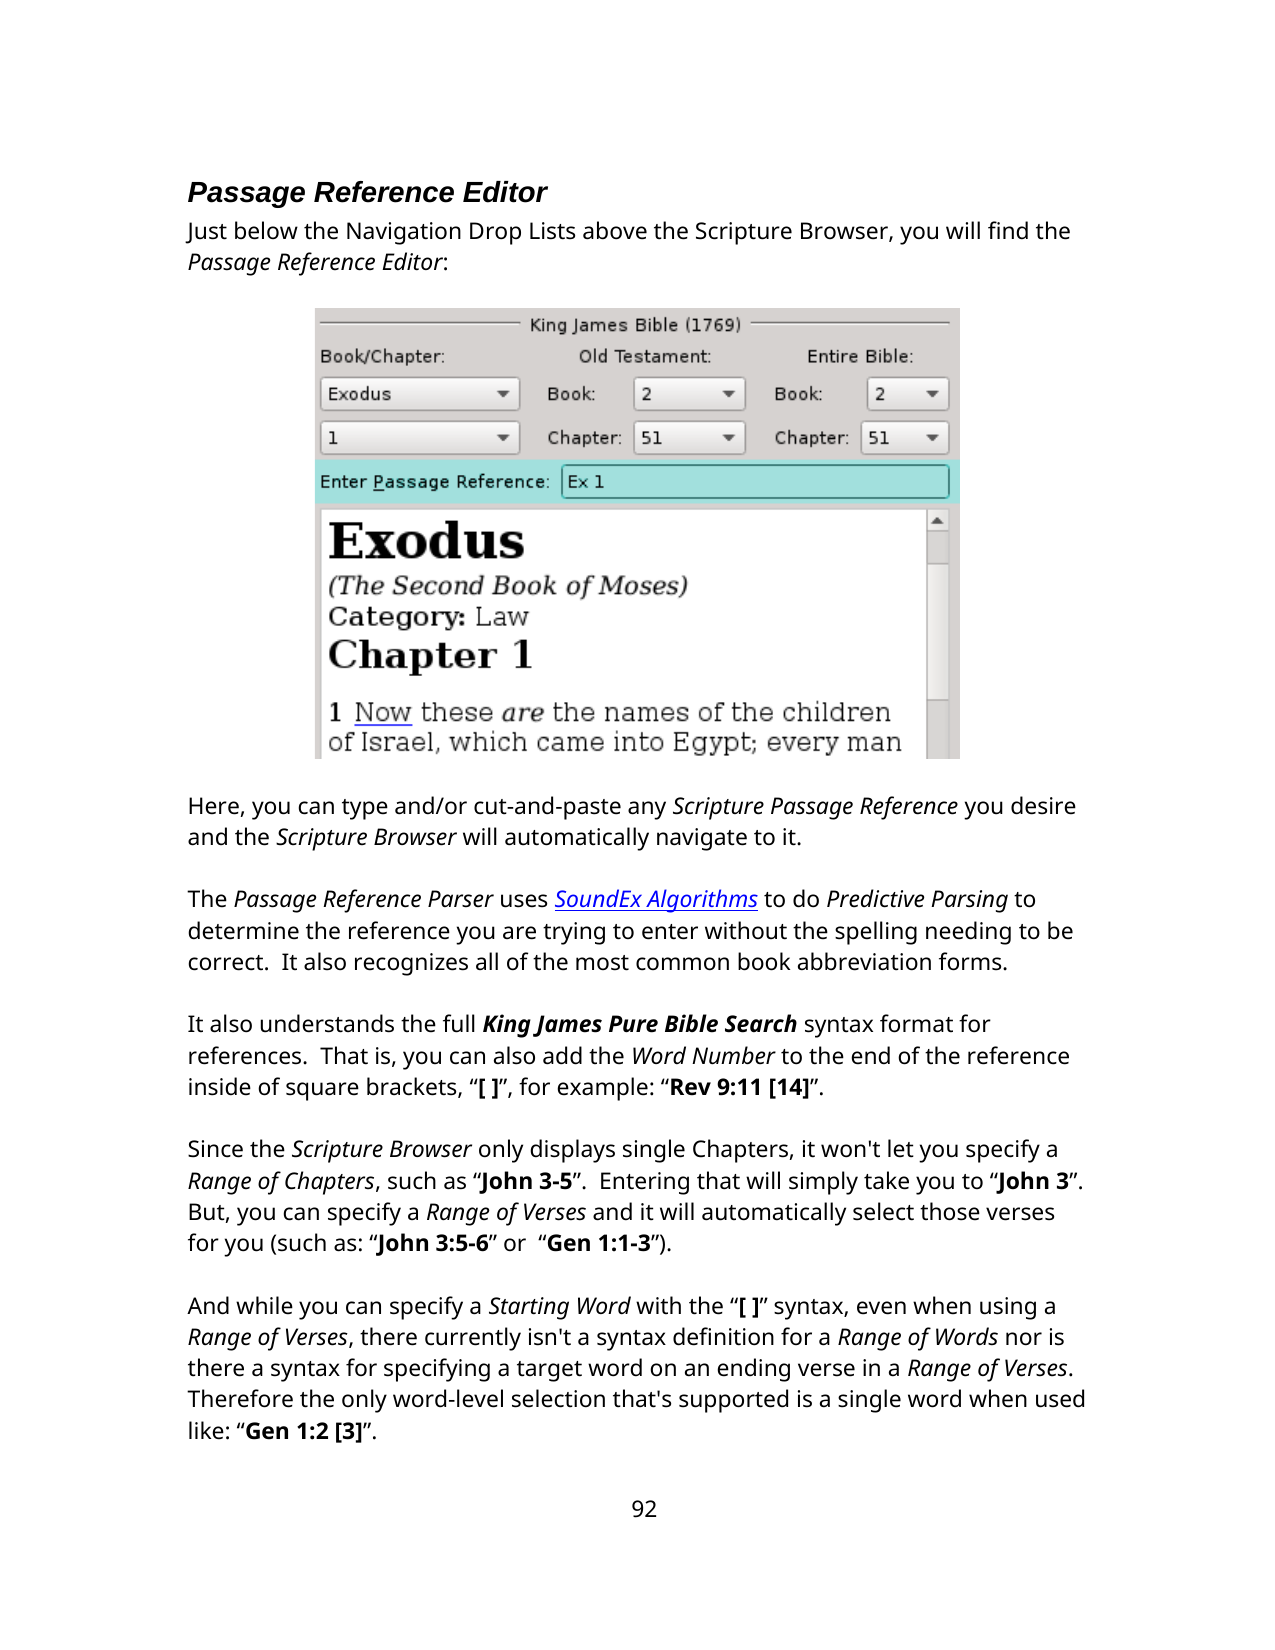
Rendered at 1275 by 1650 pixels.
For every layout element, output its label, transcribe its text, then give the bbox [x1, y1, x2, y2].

text Since the Scripture Browser only displays single Chapters, it won't let you specify a Range of Chapters, such as “John 3-5”. Entering that will simply take you to “John 3”. But, you can specify a Range of Verses and it will automatically select those verses for you (such as: “John 3:5-6” or “Gen 1:1-3”). [187, 1133, 1087, 1258]
subtitle Passage Reference Editor [187, 175, 1087, 208]
picture [314, 308, 960, 759]
text Just below the Navigation Drop Lists above the Scripture Browser, you will find the Passage Reference Editor: [187, 215, 1087, 277]
text It also understands the full King James Pure Bible Search syntax format for references. That is, you can also add the Word Number to the end of the reference inside of square brackets, “[ ]”, for example: “Rev 9:11 [14]”. [187, 1008, 1087, 1102]
text The Passage Reference Parser uses SoundEx Algorithms to do Predictive Parsing to determine the reference you are trying to enter without the spelling needing to be correct. It also recognizes all of the most common book abbreviation forms. [187, 883, 1087, 977]
text Here, you can type and/or cut-and-paste any Scripture Passage Reference you desire and the Scripture Browser will automatically navigate to it. [187, 790, 1087, 852]
text And while you can specify a Starting Word with the “[ ]” syntax, even when using a Range of Verses, there currently isn't a syntax definition for a Range of Words nor is there a syntax for specifying a target word on an ending verse in a Range of Verses. Therefore the only word-level selection that's supported is a single word when used like: “Gen 1:2 [3]”. [187, 1290, 1087, 1446]
